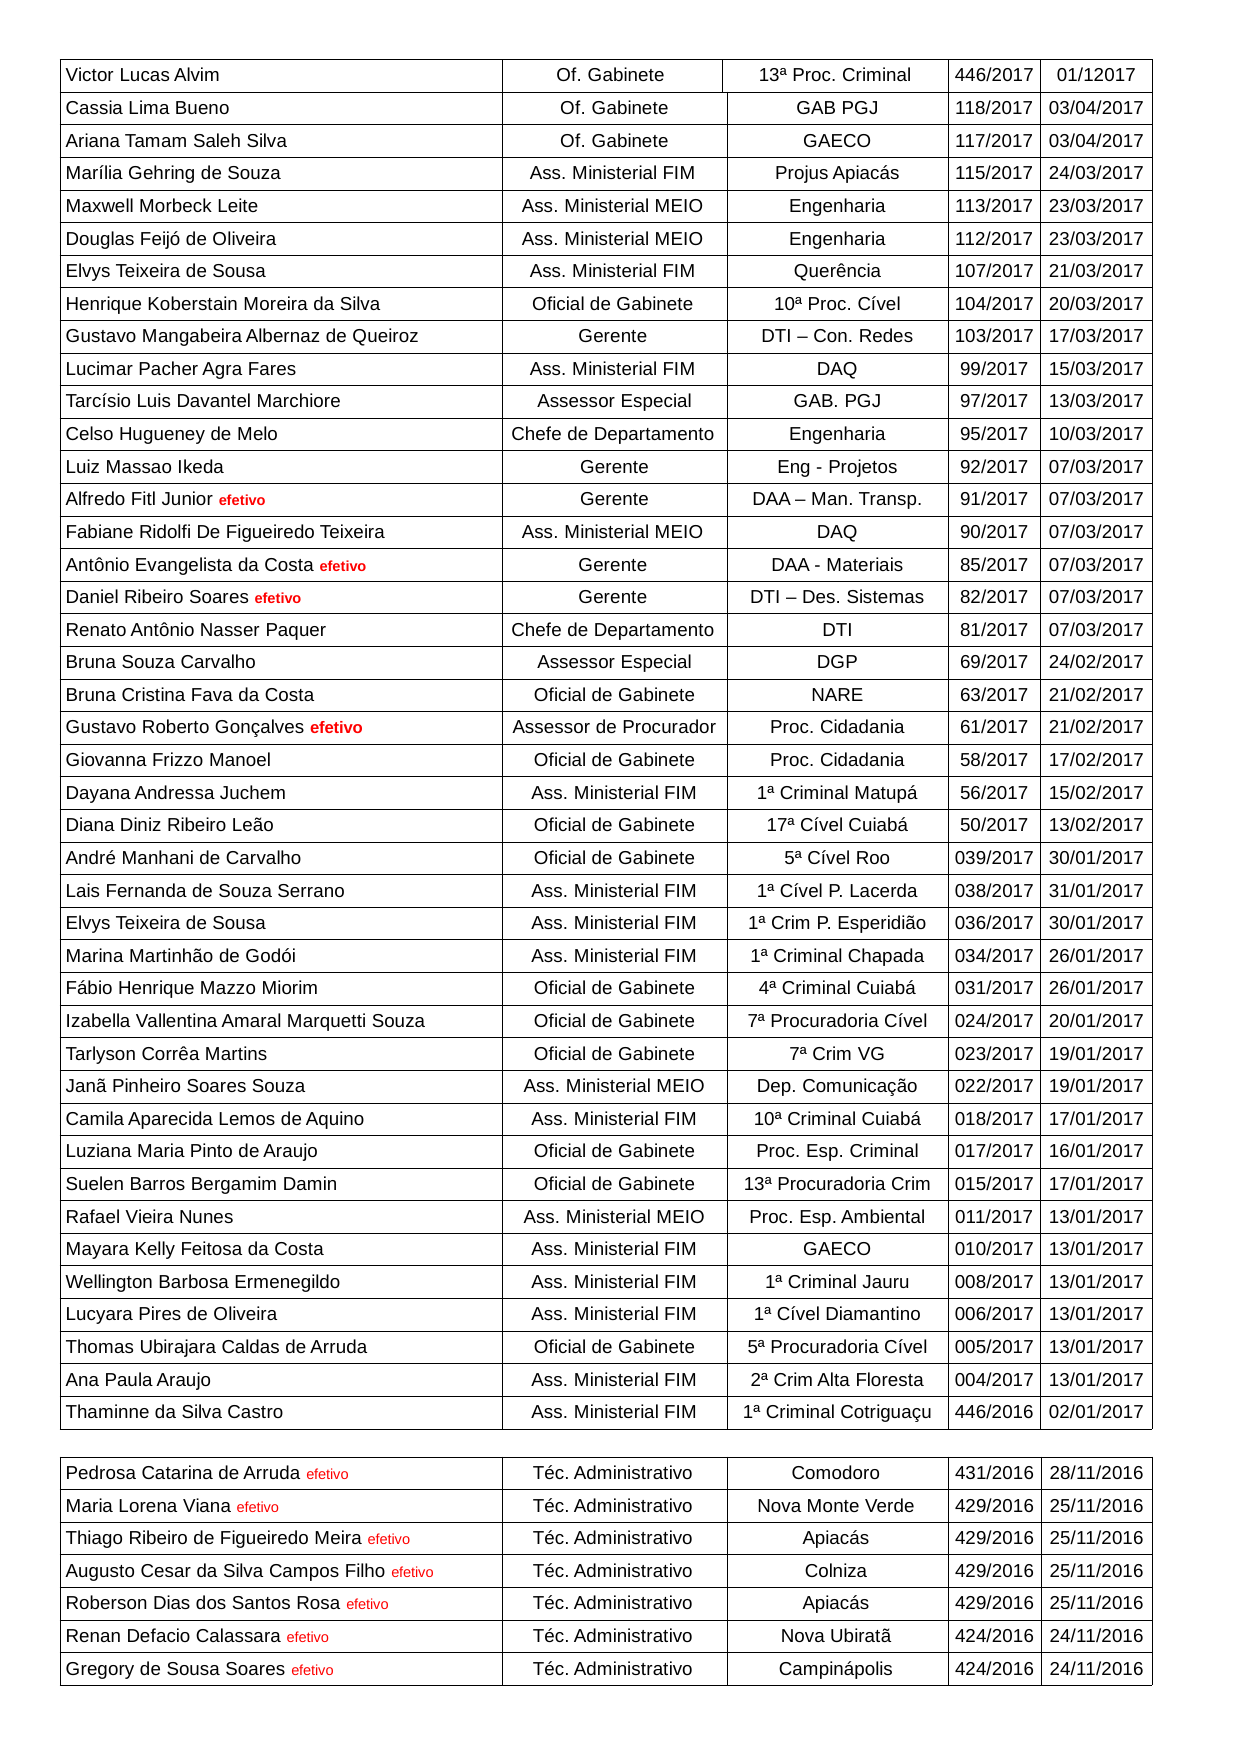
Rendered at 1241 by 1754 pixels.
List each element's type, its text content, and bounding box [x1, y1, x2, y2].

table_cell Henrique Koberstain Moreira da Silva [61, 288, 502, 320]
table_cell 17ª Cível Cuiabá [728, 810, 948, 842]
table_cell 56/2017 [949, 777, 1040, 809]
table_cell 17/01/2017 [1041, 1104, 1152, 1135]
table_cell Oficial de Gabinete [503, 843, 727, 874]
table_cell Ass. Ministerial FIM [503, 354, 727, 385]
table_cell 69/2017 [949, 647, 1040, 678]
table_cell 424/2016 [949, 1653, 1041, 1685]
table_header 431/2016 [949, 1458, 1041, 1489]
table_cell GAB. PGJ [728, 386, 948, 418]
table_cell Projus Apiacás [728, 158, 948, 189]
table_cell DAA - Materiais [728, 549, 948, 581]
table_cell 446/2016 [949, 1397, 1040, 1428]
table_cell Roberson Dias dos Santos Rosa efetivo [61, 1588, 502, 1619]
table_cell Ass. Ministerial FIM [503, 1104, 727, 1135]
table_cell 61/2017 [949, 712, 1040, 744]
table_cell 429/2016 [949, 1588, 1041, 1619]
table_cell 115/2017 [949, 158, 1040, 189]
table_cell Téc. Administrativo [503, 1621, 727, 1652]
table_cell Douglas Feijó de Oliveira [61, 223, 502, 255]
table_cell Diana Diniz Ribeiro Leão [61, 810, 502, 842]
table_cell Colniza [728, 1555, 948, 1587]
table_cell 008/2017 [949, 1266, 1040, 1298]
table_cell Gerente [503, 321, 727, 352]
table_cell 90/2017 [949, 517, 1040, 548]
table_cell 13ª Procuradoria Crim [728, 1169, 948, 1200]
table_cell 07/03/2017 [1041, 614, 1152, 646]
table_cell Alfredo Fitl Junior efetivo [61, 484, 502, 516]
table_cell DAA – Man. Transp. [728, 484, 948, 516]
table_cell 15/02/2017 [1041, 777, 1152, 809]
table_cell 03/04/2017 [1041, 93, 1152, 124]
table_cell André Manhani de Carvalho [61, 843, 502, 874]
table_cell 031/2017 [949, 973, 1040, 1004]
table_cell 16/01/2017 [1041, 1136, 1152, 1168]
table_cell DTI – Con. Redes [728, 321, 948, 352]
table_cell 13/01/2017 [1041, 1364, 1152, 1396]
table_cell Gregory de Sousa Soares efetivo [61, 1653, 502, 1685]
table_cell NARE [728, 680, 948, 711]
table_cell Fábio Henrique Mazzo Miorim [61, 973, 502, 1004]
table_cell 1ª Criminal Matupá [728, 777, 948, 809]
table_cell Oficial de Gabinete [503, 1038, 727, 1070]
table_cell 1ª Criminal Chapada [728, 940, 948, 972]
table_cell Thaminne da Silva Castro [61, 1397, 502, 1428]
table_cell Thomas Ubirajara Caldas de Arruda [61, 1332, 502, 1363]
table_cell Dep. Comunicação [728, 1071, 948, 1102]
table_cell DTI – Des. Sistemas [728, 582, 948, 613]
table_cell 117/2017 [949, 125, 1040, 157]
table_cell 21/02/2017 [1041, 712, 1152, 744]
table_cell 13/01/2017 [1041, 1332, 1152, 1363]
table_cell 21/03/2017 [1041, 256, 1152, 287]
table_cell Proc. Esp. Ambiental [728, 1201, 948, 1233]
table_cell Querência [728, 256, 948, 287]
table_cell GAB PGJ [728, 93, 948, 124]
table_cell Ass. Ministerial MEIO [503, 1201, 727, 1233]
table_cell Ass. Ministerial FIM [503, 777, 727, 809]
table_cell Rafael Vieira Nunes [61, 1201, 502, 1233]
table_cell Ass. Ministerial FIM [503, 1234, 727, 1265]
table_cell 24/03/2017 [1041, 158, 1152, 189]
table_cell Renato Antônio Nasser Paquer [61, 614, 502, 646]
table_cell Oficial de Gabinete [503, 288, 727, 320]
table_cell Ass. Ministerial FIM [503, 1299, 727, 1331]
table_cell Daniel Ribeiro Soares efetivo [61, 582, 502, 613]
table_cell 31/01/2017 [1041, 875, 1152, 907]
table_cell Luziana Maria Pinto de Araujo [61, 1136, 502, 1168]
table_cell 07/03/2017 [1041, 451, 1152, 483]
table_cell 1ª Cível Diamantino [728, 1299, 948, 1331]
table_header Téc. Administrativo [503, 1458, 727, 1489]
table_cell Gustavo Roberto Gonçalves efetivo [61, 712, 502, 744]
table_cell 1ª Criminal Jauru [728, 1266, 948, 1298]
table_cell 24/11/2016 [1042, 1621, 1152, 1652]
table_cell 4ª Criminal Cuiabá [728, 973, 948, 1004]
table_cell 018/2017 [949, 1104, 1040, 1135]
table_cell 07/03/2017 [1041, 582, 1152, 613]
table_cell 13/01/2017 [1041, 1234, 1152, 1265]
table_cell Maxwell Morbeck Leite [61, 191, 502, 222]
table_cell 24/11/2016 [1042, 1653, 1152, 1685]
table_cell 424/2016 [949, 1621, 1041, 1652]
table_cell 03/04/2017 [1041, 125, 1152, 157]
table_cell Ass. Ministerial FIM [503, 875, 727, 907]
table_cell Ass. Ministerial FIM [503, 940, 727, 972]
table_cell 2ª Crim Alta Floresta [728, 1364, 948, 1396]
table_cell Chefe de Departamento [503, 419, 727, 450]
table_cell 7ª Procuradoria Cível [728, 1006, 948, 1037]
table_cell 07/03/2017 [1041, 484, 1152, 516]
table_cell 20/01/2017 [1041, 1006, 1152, 1037]
table_cell Gerente [503, 451, 727, 483]
table_cell Téc. Administrativo [503, 1653, 727, 1685]
table_cell Nova Ubiratã [728, 1621, 948, 1652]
table_cell 7ª Crim VG [728, 1038, 948, 1070]
table_cell 5ª Procuradoria Cível [728, 1332, 948, 1363]
table_cell Proc. Esp. Criminal [728, 1136, 948, 1168]
table_cell Oficial de Gabinete [503, 1332, 727, 1363]
table_cell Engenharia [728, 419, 948, 450]
table_cell 024/2017 [949, 1006, 1040, 1037]
table_cell 19/01/2017 [1041, 1071, 1152, 1102]
table_cell 004/2017 [949, 1364, 1040, 1396]
table_cell Téc. Administrativo [503, 1523, 727, 1554]
table_cell Assessor Especial [503, 386, 727, 418]
table_cell 022/2017 [949, 1071, 1040, 1102]
table_cell Of. Gabinete [503, 93, 727, 124]
table_cell Bruna Cristina Fava da Costa [61, 680, 502, 711]
table_cell 07/03/2017 [1041, 549, 1152, 581]
table_cell 17/02/2017 [1041, 745, 1152, 776]
table_cell Oficial de Gabinete [503, 1006, 727, 1037]
table_cell Apiacás [728, 1588, 948, 1619]
table_cell 118/2017 [949, 93, 1040, 124]
table_cell Oficial de Gabinete [503, 745, 727, 776]
table_cell Assessor de Procurador [503, 712, 727, 744]
table_cell Luiz Massao Ikeda [61, 451, 502, 483]
table_cell 429/2016 [949, 1555, 1041, 1587]
table_cell 13/01/2017 [1041, 1201, 1152, 1233]
table_cell 17/03/2017 [1041, 321, 1152, 352]
table_cell Proc. Cidadania [728, 712, 948, 744]
table_cell 82/2017 [949, 582, 1040, 613]
table_cell Camila Aparecida Lemos de Aquino [61, 1104, 502, 1135]
table_cell Suelen Barros Bergamim Damin [61, 1169, 502, 1200]
table_cell GAECO [728, 1234, 948, 1265]
table_cell Augusto Cesar da Silva Campos Filho efetivo [61, 1555, 502, 1587]
table_cell 17/01/2017 [1041, 1169, 1152, 1200]
table_cell Dayana Andressa Juchem [61, 777, 502, 809]
table_header Pedrosa Catarina de Arruda efetivo [61, 1458, 502, 1489]
table_cell 017/2017 [949, 1136, 1040, 1168]
table_cell 103/2017 [949, 321, 1040, 352]
table_cell 63/2017 [949, 680, 1040, 711]
table_cell Apiacás [728, 1523, 948, 1554]
table_cell 26/01/2017 [1041, 940, 1152, 972]
table_cell Janã Pinheiro Soares Souza [61, 1071, 502, 1102]
table_cell 58/2017 [949, 745, 1040, 776]
table_cell Ass. Ministerial FIM [503, 1364, 727, 1396]
table_cell DGP [728, 647, 948, 678]
table_cell 25/11/2016 [1042, 1490, 1152, 1522]
table_cell Chefe de Departamento [503, 614, 727, 646]
table_cell Bruna Souza Carvalho [61, 647, 502, 678]
table_header Comodoro [728, 1458, 948, 1489]
table_cell Lucimar Pacher Agra Fares [61, 354, 502, 385]
table_cell 25/11/2016 [1042, 1588, 1152, 1619]
table_cell Gustavo Mangabeira Albernaz de Queiroz [61, 321, 502, 352]
table_cell Ass. Ministerial FIM [503, 1397, 727, 1428]
table_cell 91/2017 [949, 484, 1040, 516]
table_cell 25/11/2016 [1042, 1523, 1152, 1554]
table_cell Téc. Administrativo [503, 1490, 727, 1522]
table_cell Gerente [503, 549, 727, 581]
table_cell Celso Hugueney de Melo [61, 419, 502, 450]
table_cell Ass. Ministerial MEIO [503, 191, 727, 222]
table_cell 13/02/2017 [1041, 810, 1152, 842]
table_header 446/2017 [949, 60, 1040, 92]
table_cell Elvys Teixeira de Sousa [61, 256, 502, 287]
table_cell Ana Paula Araujo [61, 1364, 502, 1396]
table_cell Oficial de Gabinete [503, 973, 727, 1004]
table_cell 1ª Cível P. Lacerda [728, 875, 948, 907]
table_cell 26/01/2017 [1041, 973, 1152, 1004]
table_cell 23/03/2017 [1041, 223, 1152, 255]
table_cell 02/01/2017 [1041, 1397, 1152, 1428]
table_cell Ass. Ministerial MEIO [503, 223, 727, 255]
table_cell Ass. Ministerial FIM [503, 1266, 727, 1298]
table_cell GAECO [728, 125, 948, 157]
table_cell Téc. Administrativo [503, 1588, 727, 1619]
table_cell Renan Defacio Calassara efetivo [61, 1621, 502, 1652]
table_cell Proc. Cidadania [728, 745, 948, 776]
table_cell Thiago Ribeiro de Figueiredo Meira efetivo [61, 1523, 502, 1554]
table_cell Mayara Kelly Feitosa da Costa [61, 1234, 502, 1265]
table_cell 13/03/2017 [1041, 386, 1152, 418]
table_cell 19/01/2017 [1041, 1038, 1152, 1070]
table_cell 21/02/2017 [1041, 680, 1152, 711]
table_cell Téc. Administrativo [503, 1555, 727, 1587]
table_cell 25/11/2016 [1042, 1555, 1152, 1587]
table_cell Assessor Especial [503, 647, 727, 678]
table_header 13ª Proc. Criminal [723, 60, 948, 92]
table_cell DAQ [728, 517, 948, 548]
table_cell Marília Gehring de Souza [61, 158, 502, 189]
table_cell DTI [728, 614, 948, 646]
table_cell 038/2017 [949, 875, 1040, 907]
table_cell Tarcísio Luis Davantel Marchiore [61, 386, 502, 418]
table_cell 104/2017 [949, 288, 1040, 320]
table_cell 112/2017 [949, 223, 1040, 255]
table_cell 10/03/2017 [1041, 419, 1152, 450]
table_cell Oficial de Gabinete [503, 1136, 727, 1168]
table_cell Ariana Tamam Saleh Silva [61, 125, 502, 157]
table_cell 13/01/2017 [1041, 1266, 1152, 1298]
table_cell 97/2017 [949, 386, 1040, 418]
table_cell 81/2017 [949, 614, 1040, 646]
table_cell 13/01/2017 [1041, 1299, 1152, 1331]
table_cell 015/2017 [949, 1169, 1040, 1200]
table_cell Elvys Teixeira de Sousa [61, 908, 502, 939]
table_cell 010/2017 [949, 1234, 1040, 1265]
table_cell Oficial de Gabinete [503, 680, 727, 711]
table_header Victor Lucas Alvim [61, 60, 502, 92]
table_cell Engenharia [728, 223, 948, 255]
table_cell 429/2016 [949, 1523, 1041, 1554]
table_cell 5ª Cível Roo [728, 843, 948, 874]
table_cell Ass. Ministerial MEIO [503, 1071, 727, 1102]
table_cell Oficial de Gabinete [503, 810, 727, 842]
table_cell Wellington Barbosa Ermenegildo [61, 1266, 502, 1298]
table_header Of. Gabinete [503, 60, 722, 92]
table_cell 107/2017 [949, 256, 1040, 287]
table_cell Oficial de Gabinete [503, 1169, 727, 1200]
table_cell 039/2017 [949, 843, 1040, 874]
table_cell Eng - Projetos [728, 451, 948, 483]
table_cell Cassia Lima Bueno [61, 93, 502, 124]
table_cell 23/03/2017 [1041, 191, 1152, 222]
table_cell 036/2017 [949, 908, 1040, 939]
table_cell Nova Monte Verde [728, 1490, 948, 1522]
table_cell 034/2017 [949, 940, 1040, 972]
table_cell 005/2017 [949, 1332, 1040, 1363]
table_cell Marina Martinhão de Godói [61, 940, 502, 972]
table_cell 50/2017 [949, 810, 1040, 842]
table_cell Gerente [503, 484, 727, 516]
table_cell Of. Gabinete [503, 125, 727, 157]
table_cell 30/01/2017 [1041, 843, 1152, 874]
table_cell Gerente [503, 582, 727, 613]
table_cell 07/03/2017 [1041, 517, 1152, 548]
table_cell Ass. Ministerial FIM [503, 908, 727, 939]
table_cell 95/2017 [949, 419, 1040, 450]
table_cell 10ª Criminal Cuiabá [728, 1104, 948, 1135]
table_cell Ass. Ministerial FIM [503, 158, 727, 189]
table_cell Fabiane Ridolfi De Figueiredo Teixeira [61, 517, 502, 548]
table_cell 429/2016 [949, 1490, 1041, 1522]
table_cell Tarlyson Corrêa Martins [61, 1038, 502, 1070]
table_cell 15/03/2017 [1041, 354, 1152, 385]
table_cell 99/2017 [949, 354, 1040, 385]
table_cell Maria Lorena Viana efetivo [61, 1490, 502, 1522]
table_cell Engenharia [728, 191, 948, 222]
table_cell 023/2017 [949, 1038, 1040, 1070]
table_cell 10ª Proc. Cível [728, 288, 948, 320]
table_cell 92/2017 [949, 451, 1040, 483]
table_cell Campinápolis [728, 1653, 948, 1685]
table_cell Giovanna Frizzo Manoel [61, 745, 502, 776]
table_cell Izabella Vallentina Amaral Marquetti Souza [61, 1006, 502, 1037]
table_cell 30/01/2017 [1041, 908, 1152, 939]
table_header 28/11/2016 [1042, 1458, 1152, 1489]
table_cell Antônio Evangelista da Costa efetivo [61, 549, 502, 581]
table_cell 1ª Crim P. Esperidião [728, 908, 948, 939]
table_cell 006/2017 [949, 1299, 1040, 1331]
table_cell 24/02/2017 [1041, 647, 1152, 678]
table_cell Ass. Ministerial FIM [503, 256, 727, 287]
table_header 01/12017 [1041, 60, 1152, 92]
table_cell 1ª Criminal Cotriguaçu [728, 1397, 948, 1428]
table_cell Lucyara Pires de Oliveira [61, 1299, 502, 1331]
table_cell 113/2017 [949, 191, 1040, 222]
table_cell 85/2017 [949, 549, 1040, 581]
table_cell Ass. Ministerial MEIO [503, 517, 727, 548]
table_cell Lais Fernanda de Souza Serrano [61, 875, 502, 907]
table_cell 011/2017 [949, 1201, 1040, 1233]
table_cell 20/03/2017 [1041, 288, 1152, 320]
table_cell DAQ [728, 354, 948, 385]
